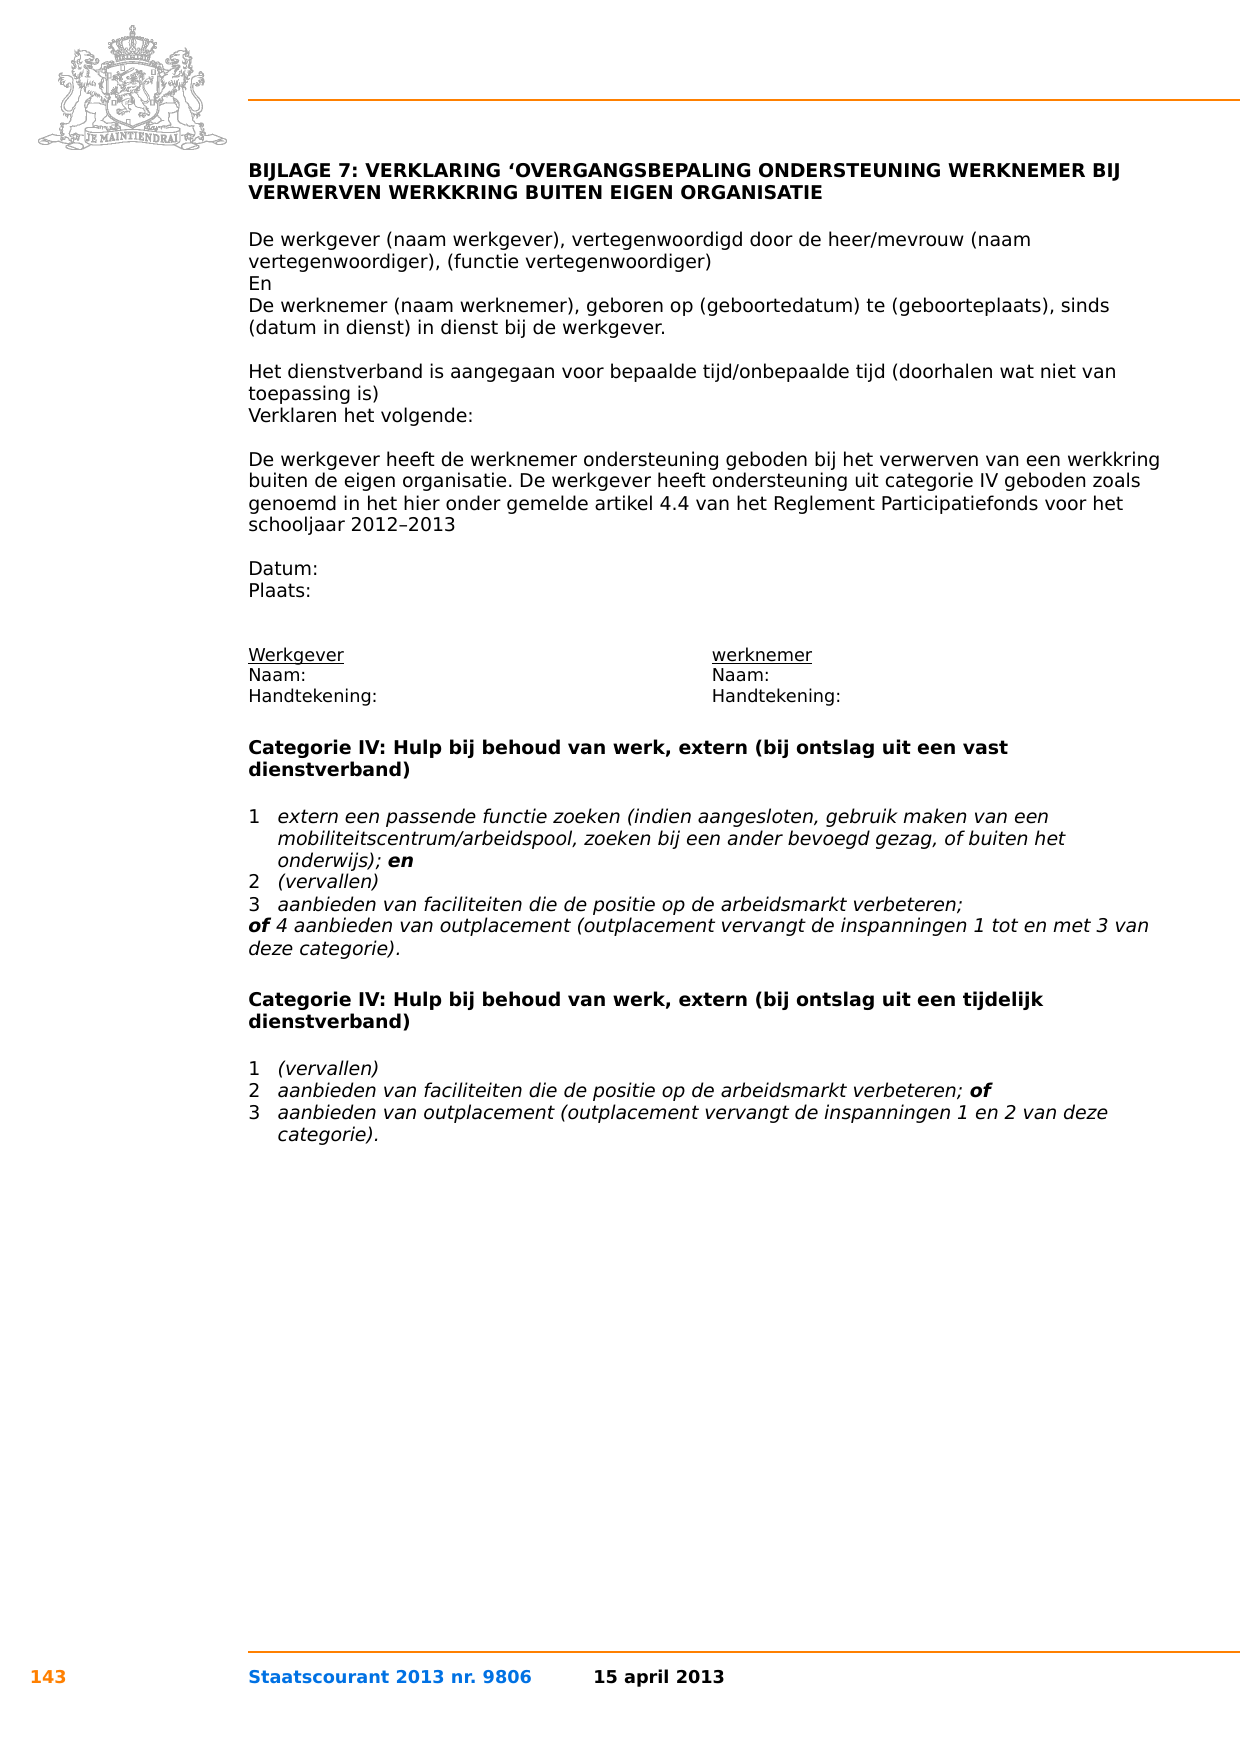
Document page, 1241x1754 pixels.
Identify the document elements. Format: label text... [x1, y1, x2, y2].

text De werkgever heeft de werknemer ondersteuning geboden bij het verwerven van een werkkring buiten de eigen organisatie. De werkgever heeft ondersteuning uit categorie IV geboden zoals genoemd in het hier onder gemelde artikel 4.4 van het Reglement Participatiefonds voor het schooljaar 2012–2013 [248, 448, 1163, 536]
picture [38, 25, 227, 150]
table_cell Naam: [706, 665, 1163, 686]
subtitle BIJLAGE 7: VERKLARING ‘OVERGANGSBEPALING ONDERSTEUNING WERKNEMER BIJ VERWERVEN WERKKRING BUITEN EIGEN ORGANISATIE [248, 160, 1163, 204]
table_cell Naam: [248, 665, 706, 686]
text Verklaren het volgende: [248, 404, 1163, 427]
text Plaats: [248, 580, 1163, 602]
table_header [248, 624, 706, 645]
text of 4 aanbieden van outplacement (outplacement vervangt de inspanningen 1 tot en met 3 van deze categorie). [248, 915, 1163, 959]
text 1 (vervallen) [248, 1058, 1163, 1080]
text 2 (vervallen) [248, 871, 1163, 893]
text 3 aanbieden van faciliteiten die de positie op de arbeidsmarkt verbeteren; [248, 893, 1163, 915]
text En [248, 273, 1163, 295]
table_cell Werkgever [248, 645, 706, 665]
table_cell Handtekening: [706, 686, 1163, 707]
text Het dienstverband is aangegaan voor bepaalde tijd/onbepaalde tijd (doorhalen wat niet van toepassing is) [248, 361, 1163, 404]
text 2 aanbieden van faciliteiten die de positie op de arbeidsmarkt verbeteren; of [248, 1080, 1163, 1102]
text De werkgever (naam werkgever), vertegenwoordigd door de heer/mevrouw (naam vertegenwoordiger), (functie vertegenwoordiger) [248, 229, 1163, 273]
text 3 aanbieden van outplacement (outplacement vervangt de inspanningen 1 en 2 van deze categorie). [248, 1102, 1163, 1146]
table_cell Handtekening: [248, 686, 706, 707]
table_cell werknemer [706, 645, 1163, 665]
text De werknemer (naam werknemer), geboren op (geboortedatum) te (geboorteplaats), sinds (datum in dienst) in dienst bij de werkgever. [248, 295, 1163, 339]
subtitle Categorie IV: Hulp bij behoud van werk, extern (bij ontslag uit een vast dienstverband) [248, 737, 1163, 781]
subtitle Categorie IV: Hulp bij behoud van werk, extern (bij ontslag uit een tijdelijk dienstverband) [248, 989, 1163, 1033]
table_header [706, 624, 1163, 645]
text Datum: [248, 558, 1163, 580]
text 1 extern een passende functie zoeken (indien aangesloten, gebruik maken van een mobiliteitscentrum/arbeidspool, zoeken bij een ander bevoegd gezag, of buiten het onderwijs); en [248, 806, 1163, 871]
